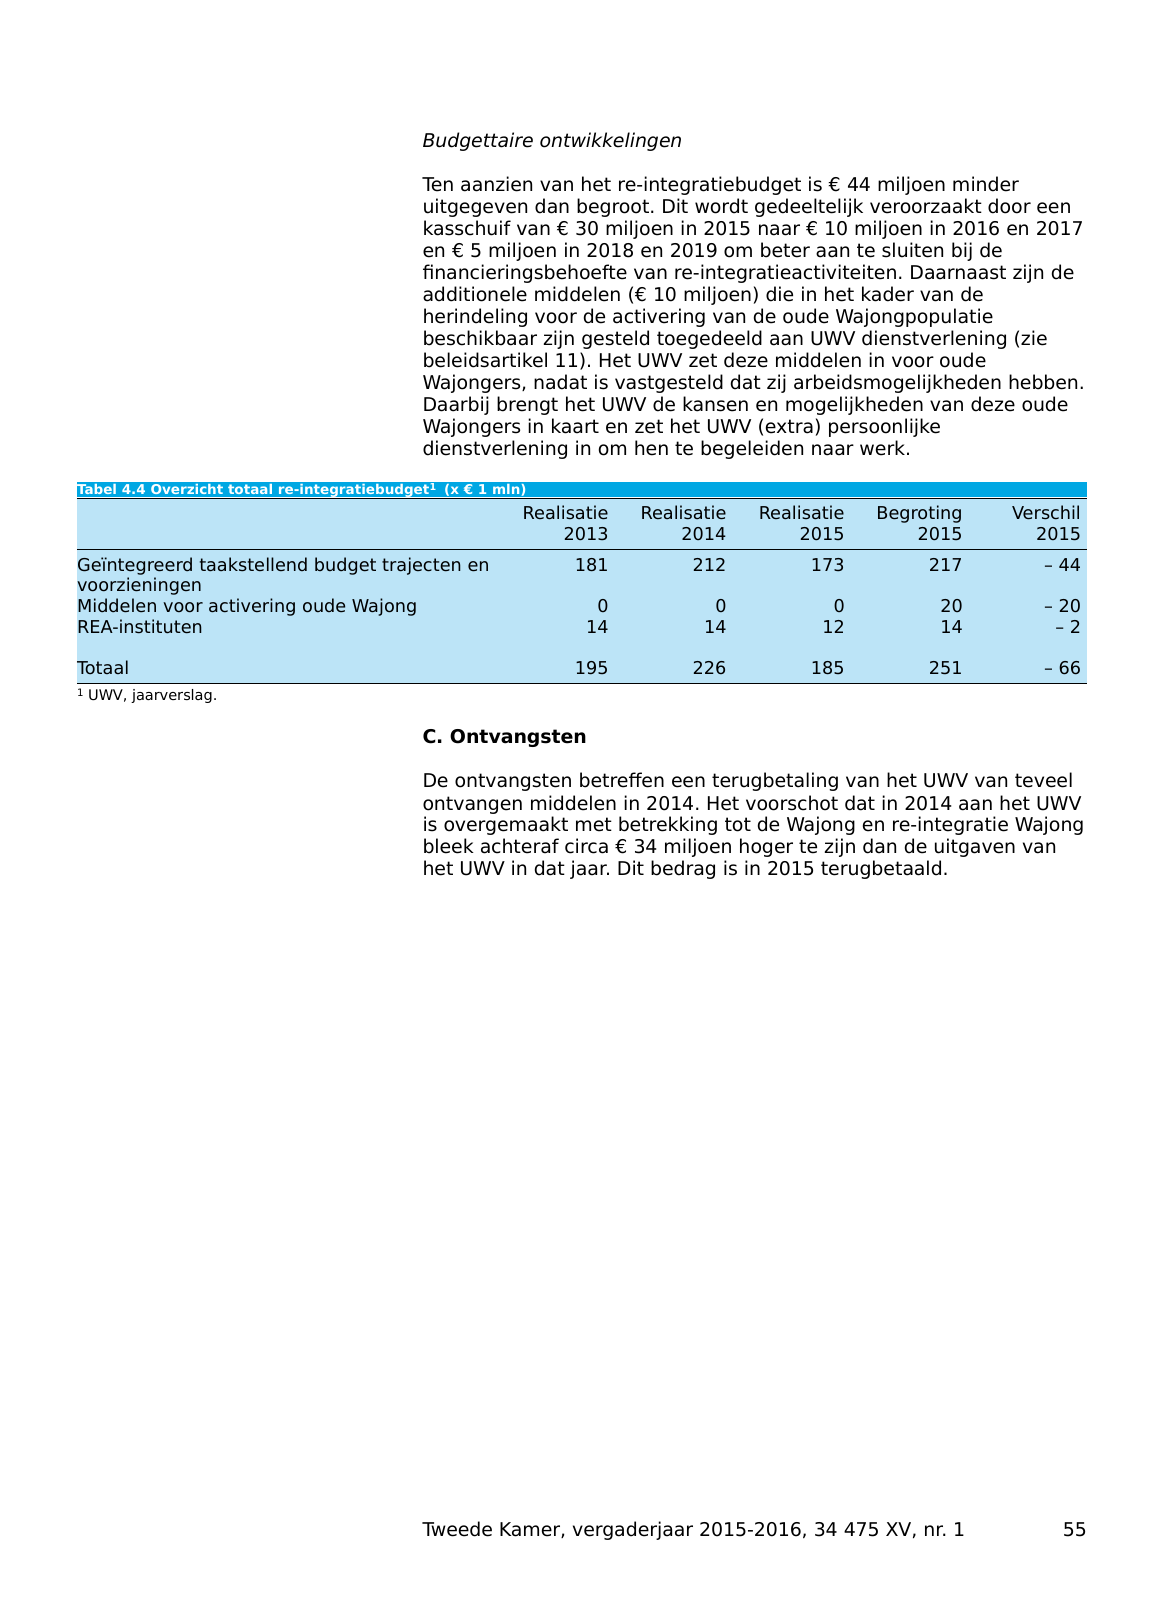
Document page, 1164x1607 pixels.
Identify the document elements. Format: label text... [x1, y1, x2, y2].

table_cell 195 [496, 658, 614, 683]
table_cell Verschil 2015 [969, 499, 1087, 549]
table_cell Realisatie 2013 [496, 499, 614, 549]
table_cell Geïntegreerd taakstellend budget trajecten en voorzieningen [77, 550, 496, 596]
table_cell [850, 637, 968, 658]
table_cell [77, 499, 496, 549]
table_cell 14 [850, 617, 968, 637]
table_cell [969, 637, 1087, 658]
table_cell Realisatie 2015 [732, 499, 850, 549]
table_cell – 20 [969, 596, 1087, 617]
table_cell 226 [614, 658, 732, 683]
text Ten aanzien van het re-integratiebudget is € 44 miljoen minder uitgegeven dan begroot. Dit wordt gedeeltelijk veroorzaakt door een kasschuif van € 30 miljoen in 2015 naar € 10 miljoen in 2016 en 2017 en € 5 miljoen in 2018 en 2019 om beter aan te sluiten bij de financieringsbehoefte van re-integratieactiviteiten. Daarnaast zijn de additionele middelen (€ 10 miljoen) die in het kader van de herindeling voor de activering van de oude Wajongpopulatie beschikbaar zijn gesteld toegedeeld aan UWV dienstverlening (zie beleidsartikel 11). Het UWV zet deze middelen in voor oude Wajongers, nadat is vastgesteld dat zij arbeidsmogelijkheden hebben. Daarbij brengt het UWV de kansen en mogelijkheden van deze oude Wajongers in kaart en zet het UWV (extra) persoonlijke dienstverlening in om hen te begeleiden naar werk. [422, 174, 1087, 460]
table_cell [614, 637, 732, 658]
table_cell 212 [614, 550, 732, 596]
table_cell – 66 [969, 658, 1087, 683]
table_cell 0 [614, 596, 732, 617]
table_cell 251 [850, 658, 968, 683]
table_cell 14 [496, 617, 614, 637]
text De ontvangsten betreffen een terugbetaling van het UWV van teveel ontvangen middelen in 2014. Het voorschot dat in 2014 aan het UWV is overgemaakt met betrekking tot de Wajong en re-integratie Wajong bleek achteraf circa € 34 miljoen hoger te zijn dan de uitgaven van het UWV in dat jaar. Dit bedrag is in 2015 terugbetaald. [422, 770, 1087, 880]
subtitle Budgettaire ontwikkelingen [422, 130, 1087, 152]
table_header Tabel 4.4 Overzicht totaal re-integratiebudget1 (x € 1 mln) [77, 482, 1087, 497]
table_cell 12 [732, 617, 850, 637]
table_cell 14 [614, 617, 732, 637]
table_cell – 44 [969, 550, 1087, 596]
table_cell 173 [732, 550, 850, 596]
table_cell 185 [732, 658, 850, 683]
table_cell Begroting 2015 [850, 499, 968, 549]
subtitle C. Ontvangsten [422, 726, 1087, 748]
table_cell Totaal [77, 658, 496, 683]
table_cell [496, 637, 614, 658]
table_cell 181 [496, 550, 614, 596]
table_cell 0 [732, 596, 850, 617]
table_cell Realisatie 2014 [614, 499, 732, 549]
table_cell [77, 637, 496, 658]
table_cell 217 [850, 550, 968, 596]
table_cell – 2 [969, 617, 1087, 637]
table_cell REA-instituten [77, 617, 496, 637]
table_cell 1 UWV, jaarverslag. [77, 684, 1087, 704]
table_cell [732, 637, 850, 658]
table_cell 0 [496, 596, 614, 617]
table_cell 20 [850, 596, 968, 617]
table_cell Middelen voor activering oude Wajong [77, 596, 496, 617]
